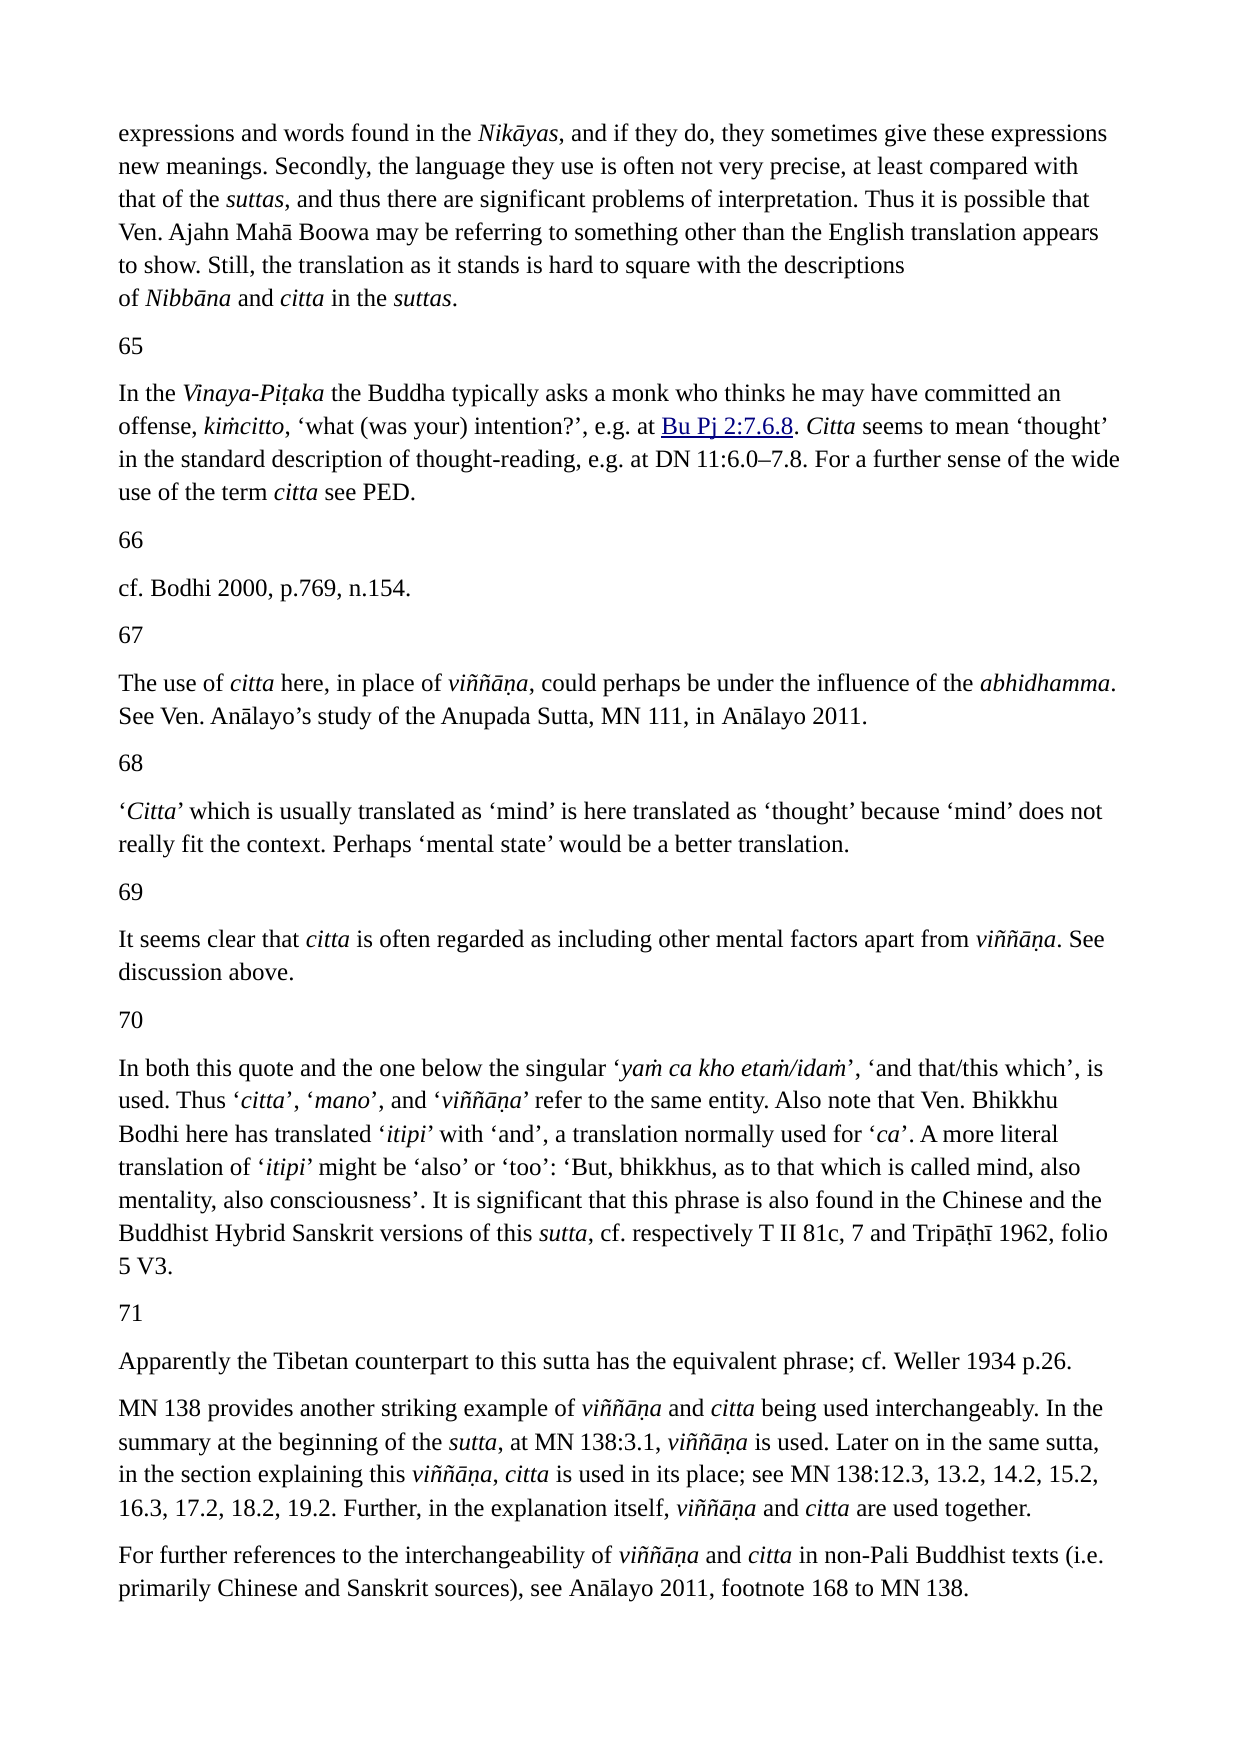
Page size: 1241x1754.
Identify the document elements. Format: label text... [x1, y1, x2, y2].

text expressions and words found in the Nikāyas, and if they do, they sometimes give these expressions new meanings. Secondly, the language they use is often not very precise, at least compared with that of the suttas, and thus there are significant problems of interpretation. Thus it is possible that Ven. Ajahn Mahā Boowa may be referring to something other than the English translation appears to show. Still, the translation as it stands is hard to square with the descriptions of Nibbāna and citta in the suttas. [118, 118, 1122, 312]
text cf. Bodhi 2000, p.769, n.154. [118, 573, 1122, 601]
text 70 [118, 1005, 1122, 1034]
text In the Vinaya-Piṭaka the Buddha typically asks a monk who thinks he may have committed an offense, kiṁcitto, ‘what (was your) intention?’, e.g. at Bu Pj 2:7.6.8. Citta seems to mean ‘thought’ in the standard description of thought-reading, e.g. at DN 11:6.0–7.8. For a further sense of the wide use of the term citta see PED. [118, 378, 1122, 506]
text Apparently the Tibetan counterpart to this sutta has the equivalent phrase; cf. Weller 1934 p.26. [118, 1346, 1122, 1375]
text 68 [118, 748, 1122, 777]
text It seems clear that citta is often regarded as including other mental factors apart from viññāṇa. See discussion above. [118, 924, 1122, 986]
text 71 [118, 1298, 1122, 1327]
text For further references to the interchangeability of viññāṇa and citta in non-Pali Buddhist texts (i.e. primarily Chinese and Sanskrit sources), see Anālayo 2011, footnote 168 to MN 138. [118, 1540, 1122, 1602]
text In both this quote and the one below the singular ‘yaṁ ca kho etaṁ/idaṁ’, ‘and that/this which’, is used. Thus ‘citta’, ‘mano’, and ‘viññāṇa’ refer to the same entity. Also note that Ven. Bhikkhu Bodhi here has translated ‘itipi’ with ‘and’, a translation normally used for ‘ca’. A more literal translation of ‘itipi’ might be ‘also’ or ‘too’: ‘But, bhikkhus, as to that which is called mind, also mentality, also consciousness’. It is significant that this phrase is also found in the Chinese and the Buddhist Hybrid Sanskrit versions of this sutta, cf. respectively T II 81c, 7 and Tripāṭhī 1962, folio 5 V3. [118, 1053, 1122, 1279]
text MN 138 provides another striking example of viññāṇa and citta being used interchangeably. In the summary at the beginning of the sutta, at MN 138:3.1, viññāṇa is used. Later on in the same sutta, in the section explaining this viññāṇa, citta is used in its place; see MN 138:12.3, 13.2, 14.2, 15.2, 16.3, 17.2, 18.2, 19.2. Further, in the explanation itself, viññāṇa and citta are used together. [118, 1393, 1122, 1521]
text 67 [118, 620, 1122, 649]
text 69 [118, 877, 1122, 906]
text ‘Citta’ which is usually translated as ‘mind’ is here translated as ‘thought’ because ‘mind’ does not really fit the context. Perhaps ‘mental state’ would be a better translation. [118, 796, 1122, 858]
text The use of citta here, in place of viññāṇa, could perhaps be under the influence of the abhidhamma. See Ven. Anālayo’s study of the Anupada Sutta, MN 111, in Anālayo 2011. [118, 668, 1122, 730]
text 66 [118, 525, 1122, 554]
text 65 [118, 331, 1122, 359]
